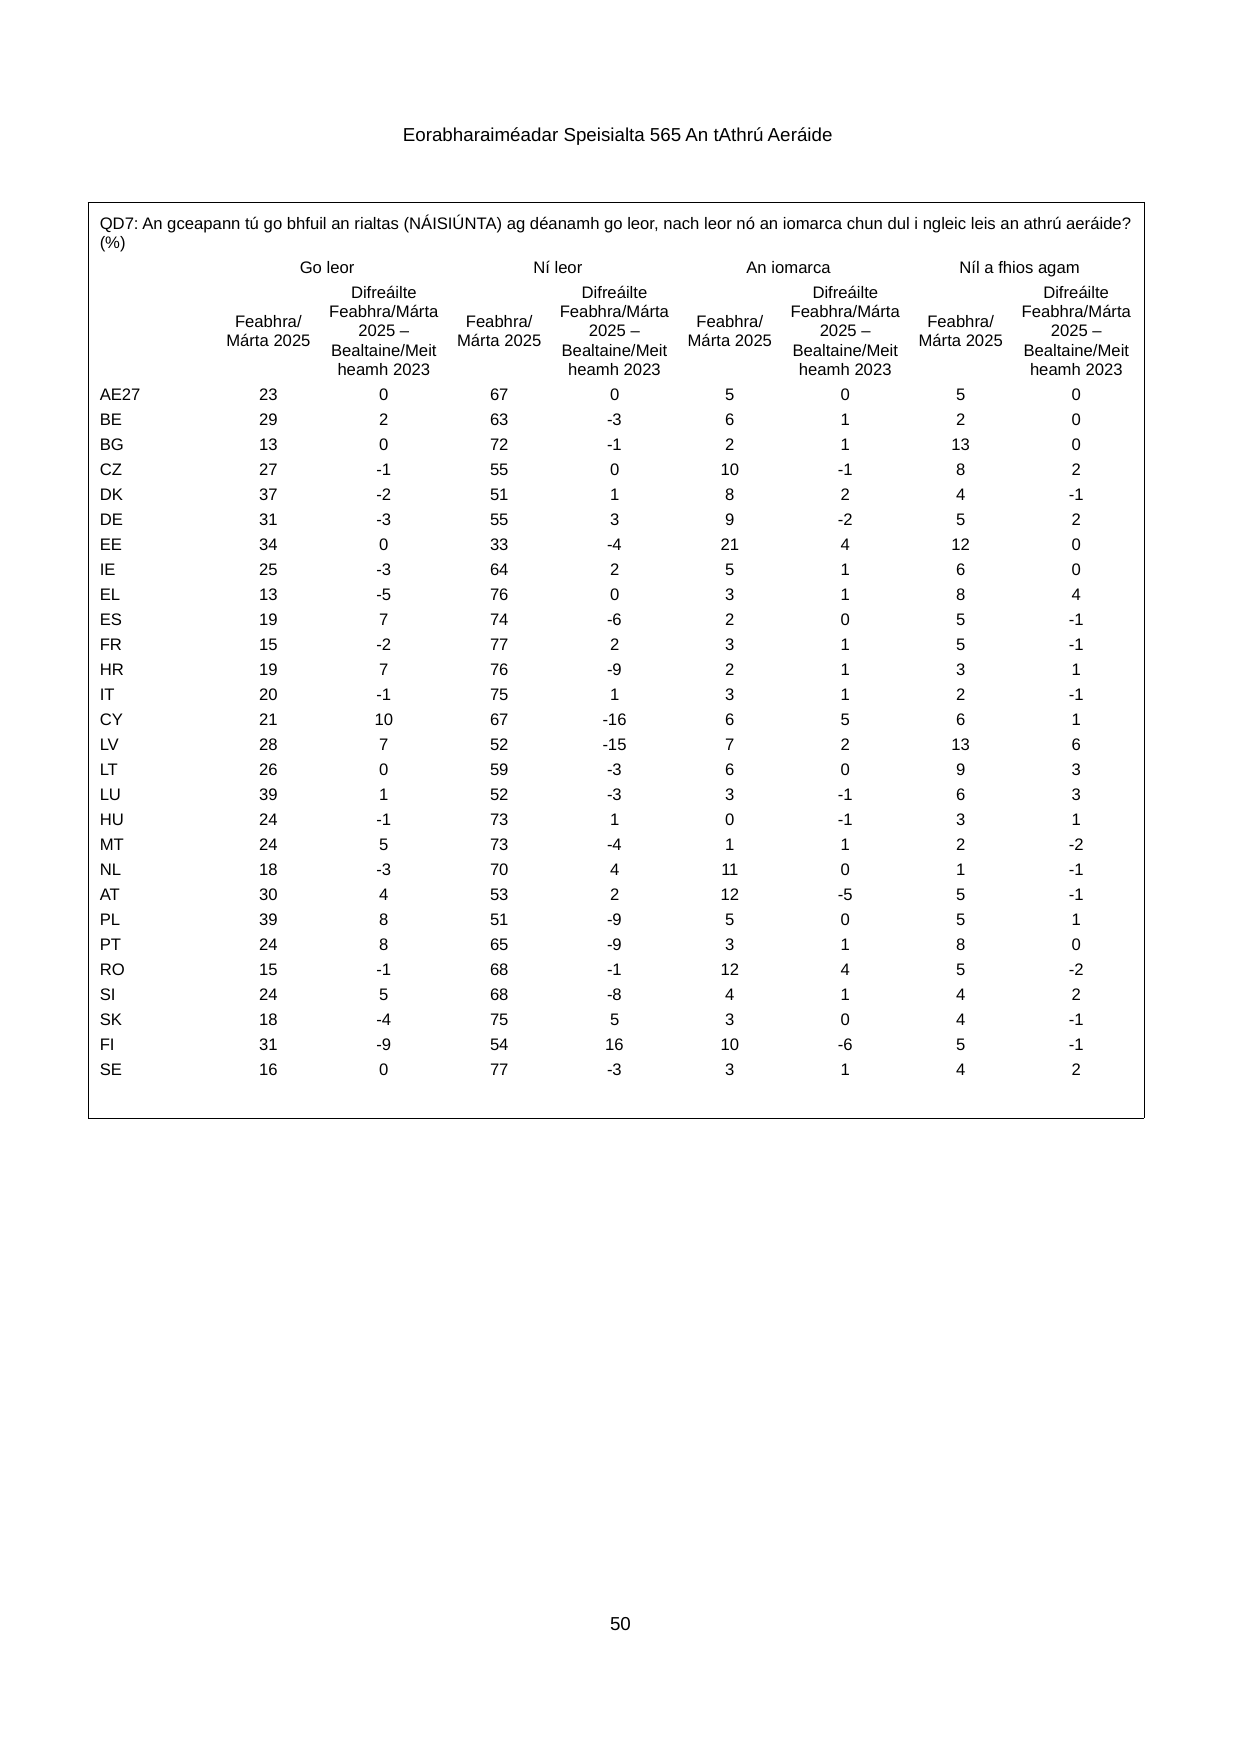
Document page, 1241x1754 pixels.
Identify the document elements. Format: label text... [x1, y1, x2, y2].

table_cell 2 [786, 732, 904, 757]
table_cell 0 [325, 1057, 442, 1082]
table_cell Feabhra/Márta 2025 [442, 280, 556, 382]
table_cell 5 [325, 832, 442, 857]
table_cell 0 [325, 532, 442, 557]
table_cell -1 [1017, 1032, 1135, 1057]
table_cell 39 [211, 782, 325, 807]
table_cell FR [97, 632, 211, 657]
table_cell 24 [211, 982, 325, 1007]
table_cell 1 [556, 482, 673, 507]
table_cell 1 [786, 657, 904, 682]
table_cell -9 [325, 1032, 442, 1057]
table_cell 10 [325, 707, 442, 732]
table_cell -1 [1017, 682, 1135, 707]
table_cell -2 [786, 507, 904, 532]
table_cell 3 [673, 782, 786, 807]
table_cell 2 [556, 557, 673, 582]
table_cell 5 [673, 907, 786, 932]
table_cell 13 [211, 432, 325, 457]
table_cell Difreáilte Feabhra/Márta 2025 – Bealtaine/Meitheamh 2023 [786, 280, 904, 382]
table_cell 73 [442, 807, 556, 832]
table_cell 4 [904, 1057, 1017, 1082]
table_cell 2 [556, 882, 673, 907]
table_cell 15 [211, 957, 325, 982]
table_cell MT [97, 832, 211, 857]
table_cell -1 [786, 457, 904, 482]
table_cell -1 [325, 457, 442, 482]
table_cell 7 [325, 732, 442, 757]
table_cell 8 [325, 932, 442, 957]
table_cell -1 [325, 807, 442, 832]
table_cell CZ [97, 457, 211, 482]
table_cell An iomarca [673, 255, 904, 280]
table_cell -6 [556, 607, 673, 632]
table_cell 5 [904, 882, 1017, 907]
table_cell 39 [211, 907, 325, 932]
table_cell 63 [442, 407, 556, 432]
table_cell 1 [325, 782, 442, 807]
table_cell 67 [442, 382, 556, 407]
table_cell 24 [211, 932, 325, 957]
table_cell 0 [1017, 432, 1135, 457]
table_cell -1 [1017, 1007, 1135, 1032]
table_cell Feabhra/Márta 2025 [904, 280, 1017, 382]
table_cell 1 [786, 557, 904, 582]
table_cell 21 [673, 532, 786, 557]
table_cell NL [97, 857, 211, 882]
table_cell -2 [325, 482, 442, 507]
table_cell 53 [442, 882, 556, 907]
table_cell 4 [904, 482, 1017, 507]
table_cell SI [97, 982, 211, 1007]
table_cell 72 [442, 432, 556, 457]
table_cell 2 [904, 832, 1017, 857]
table_cell 3 [673, 1057, 786, 1082]
table_cell -5 [786, 882, 904, 907]
table_cell 10 [673, 1032, 786, 1057]
table_cell 2 [904, 407, 1017, 432]
table_cell CY [97, 707, 211, 732]
table_cell DE [97, 507, 211, 532]
table_cell 9 [673, 507, 786, 532]
table_cell 0 [556, 382, 673, 407]
table_cell 6 [673, 407, 786, 432]
table_cell HR [97, 657, 211, 682]
table_cell 10 [673, 457, 786, 482]
table_cell 1 [786, 1057, 904, 1082]
table_cell Feabhra/Márta 2025 [211, 280, 325, 382]
table_cell 4 [904, 982, 1017, 1007]
table_cell Ní leor [442, 255, 673, 280]
table_cell 15 [211, 632, 325, 657]
table_cell 8 [904, 582, 1017, 607]
table_cell 1 [1017, 707, 1135, 732]
table_cell 34 [211, 532, 325, 557]
table_cell 3 [904, 657, 1017, 682]
table_cell 18 [211, 1007, 325, 1032]
table_cell 73 [442, 832, 556, 857]
table_cell 20 [211, 682, 325, 707]
table_cell 7 [325, 657, 442, 682]
table_cell 31 [211, 507, 325, 532]
table_cell 29 [211, 407, 325, 432]
table_cell 0 [1017, 557, 1135, 582]
table_cell 2 [1017, 507, 1135, 532]
table_cell -5 [325, 582, 442, 607]
table_cell 7 [325, 607, 442, 632]
table_cell 4 [325, 882, 442, 907]
table_cell 3 [1017, 757, 1135, 782]
table_cell 37 [211, 482, 325, 507]
table_cell SE [97, 1057, 211, 1082]
table_cell 0 [1017, 532, 1135, 557]
table_cell 2 [673, 607, 786, 632]
table_cell Difreáilte Feabhra/Márta 2025 – Bealtaine/Meitheamh 2023 [1017, 280, 1135, 382]
table_cell LT [97, 757, 211, 782]
table_cell 65 [442, 932, 556, 957]
table_cell -1 [786, 807, 904, 832]
table_cell 1 [786, 682, 904, 707]
table_cell SK [97, 1007, 211, 1032]
table_cell 74 [442, 607, 556, 632]
table_cell 67 [442, 707, 556, 732]
table_cell -3 [556, 407, 673, 432]
table_cell 5 [325, 982, 442, 1007]
table_cell -4 [556, 532, 673, 557]
table_cell -1 [556, 432, 673, 457]
table_cell 6 [904, 557, 1017, 582]
table_cell 4 [556, 857, 673, 882]
table_cell 1 [786, 632, 904, 657]
table_cell -1 [556, 957, 673, 982]
table_cell IT [97, 682, 211, 707]
table_cell 2 [673, 432, 786, 457]
table_cell 1 [904, 857, 1017, 882]
table_cell 4 [786, 957, 904, 982]
table_cell RO [97, 957, 211, 982]
table_cell BE [97, 407, 211, 432]
table_cell -9 [556, 932, 673, 957]
table_cell 68 [442, 957, 556, 982]
table_cell 3 [673, 682, 786, 707]
table_cell 0 [1017, 382, 1135, 407]
table_cell FI [97, 1032, 211, 1057]
table_cell 70 [442, 857, 556, 882]
table_cell -8 [556, 982, 673, 1007]
table_cell 2 [786, 482, 904, 507]
table_cell 0 [786, 1007, 904, 1032]
table_cell AE27 [97, 382, 211, 407]
table_cell 12 [673, 957, 786, 982]
table_cell 0 [1017, 932, 1135, 957]
table_cell -9 [556, 907, 673, 932]
table_cell 5 [904, 632, 1017, 657]
table_cell -1 [786, 782, 904, 807]
table_cell -3 [556, 782, 673, 807]
table_cell 2 [1017, 982, 1135, 1007]
table_cell 7 [673, 732, 786, 757]
table_cell BG [97, 432, 211, 457]
table_cell 5 [673, 557, 786, 582]
table_cell 77 [442, 632, 556, 657]
table_cell 0 [325, 757, 442, 782]
table_cell 24 [211, 832, 325, 857]
table_cell 8 [904, 457, 1017, 482]
table_cell 3 [673, 632, 786, 657]
table_cell 2 [673, 657, 786, 682]
table_cell [97, 255, 211, 280]
table_cell 18 [211, 857, 325, 882]
table_cell 16 [211, 1057, 325, 1082]
table_cell ES [97, 607, 211, 632]
table_cell -3 [325, 557, 442, 582]
table_cell -16 [556, 707, 673, 732]
table_cell 1 [786, 932, 904, 957]
table_cell 33 [442, 532, 556, 557]
table_cell 1 [786, 982, 904, 1007]
table_cell 5 [904, 507, 1017, 532]
table_cell 8 [673, 482, 786, 507]
table_cell 0 [556, 457, 673, 482]
table_cell 11 [673, 857, 786, 882]
table_cell -1 [325, 682, 442, 707]
table_cell 4 [1017, 582, 1135, 607]
table_cell 1 [556, 682, 673, 707]
table_cell 13 [211, 582, 325, 607]
table_cell 5 [786, 707, 904, 732]
table_cell -3 [325, 857, 442, 882]
table_cell 1 [786, 407, 904, 432]
table_cell -6 [786, 1032, 904, 1057]
table_cell -1 [1017, 607, 1135, 632]
table_cell 64 [442, 557, 556, 582]
table_cell -3 [556, 1057, 673, 1082]
table_cell PL [97, 907, 211, 932]
table_cell 76 [442, 582, 556, 607]
table_cell 23 [211, 382, 325, 407]
table_cell 13 [904, 432, 1017, 457]
table_cell 1 [786, 432, 904, 457]
table_cell 0 [786, 382, 904, 407]
table_cell 5 [904, 907, 1017, 932]
table_cell 6 [1017, 732, 1135, 757]
table_cell 6 [904, 707, 1017, 732]
table_cell -1 [1017, 882, 1135, 907]
table_cell 0 [786, 607, 904, 632]
table_cell Difreáilte Feabhra/Márta 2025 – Bealtaine/Meitheamh 2023 [556, 280, 673, 382]
table_cell AT [97, 882, 211, 907]
table_cell -9 [556, 657, 673, 682]
table_cell 52 [442, 732, 556, 757]
table_cell 0 [1017, 407, 1135, 432]
table_cell 3 [673, 932, 786, 957]
table_cell Go leor [211, 255, 442, 280]
table_cell 51 [442, 907, 556, 932]
table_cell 0 [786, 857, 904, 882]
table_cell 26 [211, 757, 325, 782]
table_cell 3 [904, 807, 1017, 832]
table_cell 28 [211, 732, 325, 757]
table_cell 55 [442, 457, 556, 482]
table_cell 4 [904, 1007, 1017, 1032]
table_cell -3 [325, 507, 442, 532]
table_cell 3 [1017, 782, 1135, 807]
table_cell Níl a fhios agam [904, 255, 1135, 280]
table_cell 13 [904, 732, 1017, 757]
table_cell 3 [673, 1007, 786, 1032]
table_cell 3 [556, 507, 673, 532]
table_cell 55 [442, 507, 556, 532]
table_cell 0 [325, 382, 442, 407]
table_cell -1 [1017, 482, 1135, 507]
table_cell 1 [1017, 807, 1135, 832]
table_cell LU [97, 782, 211, 807]
table_cell 6 [904, 782, 1017, 807]
table_cell 8 [904, 932, 1017, 957]
table_cell HU [97, 807, 211, 832]
table_cell EL [97, 582, 211, 607]
table_cell 16 [556, 1032, 673, 1057]
table_cell 2 [325, 407, 442, 432]
table_cell 1 [1017, 907, 1135, 932]
table_cell PT [97, 932, 211, 957]
table_cell 5 [904, 382, 1017, 407]
table_cell 0 [673, 807, 786, 832]
table_cell 30 [211, 882, 325, 907]
table_cell 5 [556, 1007, 673, 1032]
table_cell 25 [211, 557, 325, 582]
table_cell 54 [442, 1032, 556, 1057]
table_cell 2 [556, 632, 673, 657]
table_cell 2 [904, 682, 1017, 707]
table_cell 52 [442, 782, 556, 807]
table_cell 77 [442, 1057, 556, 1082]
table_cell LV [97, 732, 211, 757]
table_cell -2 [1017, 957, 1135, 982]
table_cell 12 [904, 532, 1017, 557]
table_cell 27 [211, 457, 325, 482]
table_cell 6 [673, 757, 786, 782]
table_cell 3 [673, 582, 786, 607]
table_cell 6 [673, 707, 786, 732]
table_cell -3 [556, 757, 673, 782]
table_cell 76 [442, 657, 556, 682]
table_cell 12 [673, 882, 786, 907]
table_cell -4 [325, 1007, 442, 1032]
table_cell 5 [904, 1032, 1017, 1057]
table_cell 31 [211, 1032, 325, 1057]
table_cell 2 [1017, 1057, 1135, 1082]
table_cell 75 [442, 1007, 556, 1032]
table_cell 4 [673, 982, 786, 1007]
table_cell 1 [786, 832, 904, 857]
table_cell 2 [1017, 457, 1135, 482]
table_cell -1 [325, 957, 442, 982]
table_cell -2 [325, 632, 442, 657]
table_cell 9 [904, 757, 1017, 782]
table_cell 19 [211, 607, 325, 632]
table_cell 19 [211, 657, 325, 682]
table_cell 1 [786, 582, 904, 607]
table_cell -1 [1017, 632, 1135, 657]
table_cell 0 [556, 582, 673, 607]
table_cell 1 [673, 832, 786, 857]
table_cell 21 [211, 707, 325, 732]
table_cell Difreáilte Feabhra/Márta 2025 – Bealtaine/Meitheamh 2023 [325, 280, 442, 382]
table_cell DK [97, 482, 211, 507]
table_cell 68 [442, 982, 556, 1007]
table_cell 0 [786, 907, 904, 932]
table_cell 4 [786, 532, 904, 557]
table_cell -4 [556, 832, 673, 857]
table_cell 1 [556, 807, 673, 832]
table_cell 5 [673, 382, 786, 407]
table_cell 75 [442, 682, 556, 707]
table_cell 24 [211, 807, 325, 832]
table_cell Feabhra/Márta 2025 [673, 280, 786, 382]
table_cell 0 [325, 432, 442, 457]
table_cell EE [97, 532, 211, 557]
table_cell 5 [904, 957, 1017, 982]
table_cell 1 [1017, 657, 1135, 682]
table_cell -15 [556, 732, 673, 757]
table_cell -1 [1017, 857, 1135, 882]
table_header QD7: An gceapann tú go bhfuil an rialtas (NÁISIÚNTA) ag déanamh go leor, nach leor nó an iomarca chun dul i ngleic leis an athrú aeráide? (%) [97, 211, 1135, 255]
table_cell 51 [442, 482, 556, 507]
table_cell 0 [786, 757, 904, 782]
table_cell 59 [442, 757, 556, 782]
table_cell 5 [904, 607, 1017, 632]
table_cell 8 [325, 907, 442, 932]
table_cell IE [97, 557, 211, 582]
table_cell [97, 280, 211, 382]
table_cell -2 [1017, 832, 1135, 857]
